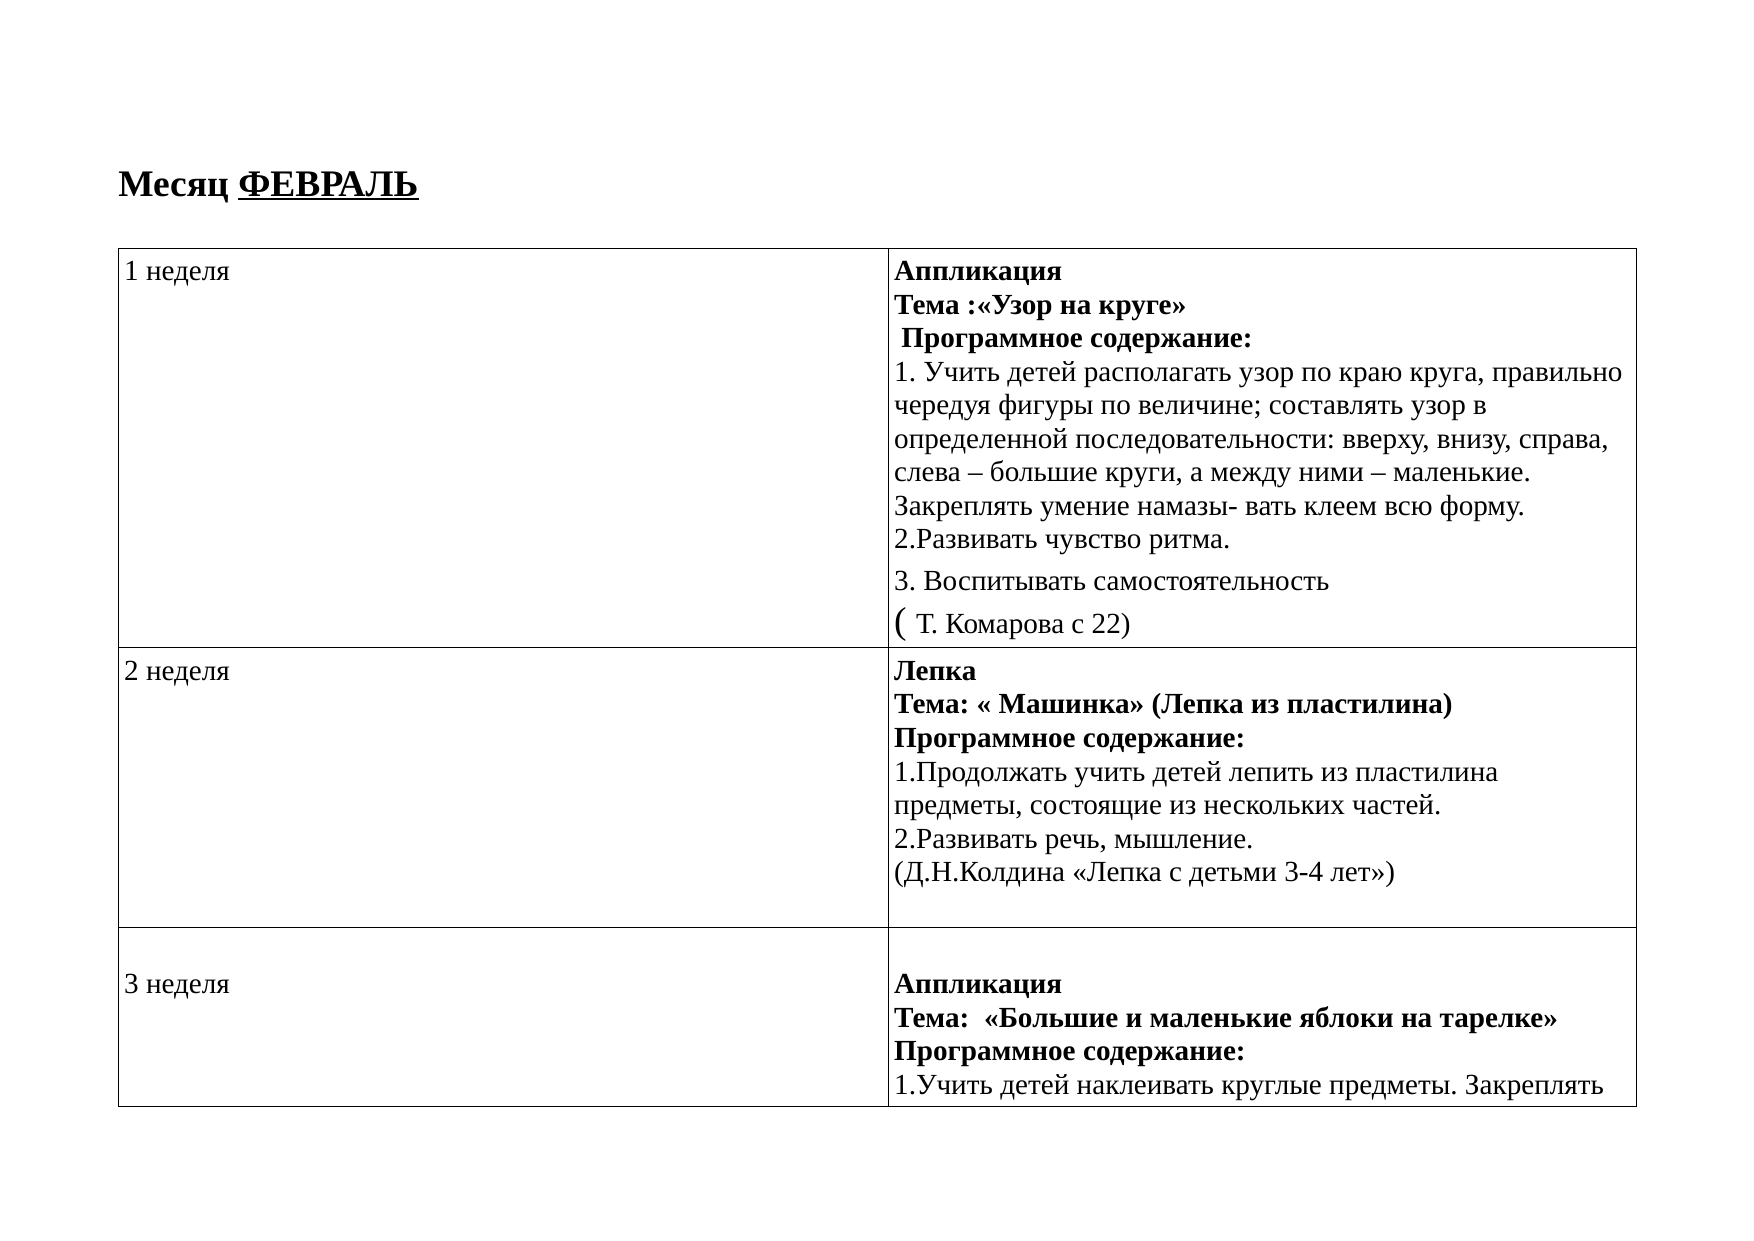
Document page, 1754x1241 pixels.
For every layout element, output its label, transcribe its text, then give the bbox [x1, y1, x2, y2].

table_cell Аппликация Тема: «Большие и маленькие яблоки на тарелке» Программное содержание: 1.Учить детей наклеивать круглые предметы. Закреплять [889, 928, 1636, 1106]
text Месяц ФЕВРАЛЬ [118, 161, 1636, 204]
table_cell 2 неделя [119, 648, 888, 927]
table_cell Лепка Тема: « Машинка» (Лепка из пластилина) Программное содержание: 1.Продолжать учить детей лепить из пластилина предметы, состоящие из нескольких частей. 2.Развивать речь, мышление. (Д.Н.Колдина «Лепка с детьми 3-4 лет») [889, 648, 1636, 927]
table_header Аппликация Тема :«Узор на круге» Программное содержание: 1. Учить детей располагать узор по краю круга, правильно чередуя фигуры по величине; составлять узор в определенной последовательности: вверху, внизу, справа, слева – большие круги, а между ними – маленькие. Закреплять умение намазы- вать клеем всю форму. 2.Развивать чувство ритма. 3. Воспитывать самостоятельность ( Т. Комарова с 22) [889, 249, 1636, 647]
table_cell 3 неделя [119, 928, 888, 1106]
table_header 1 неделя [119, 249, 888, 647]
